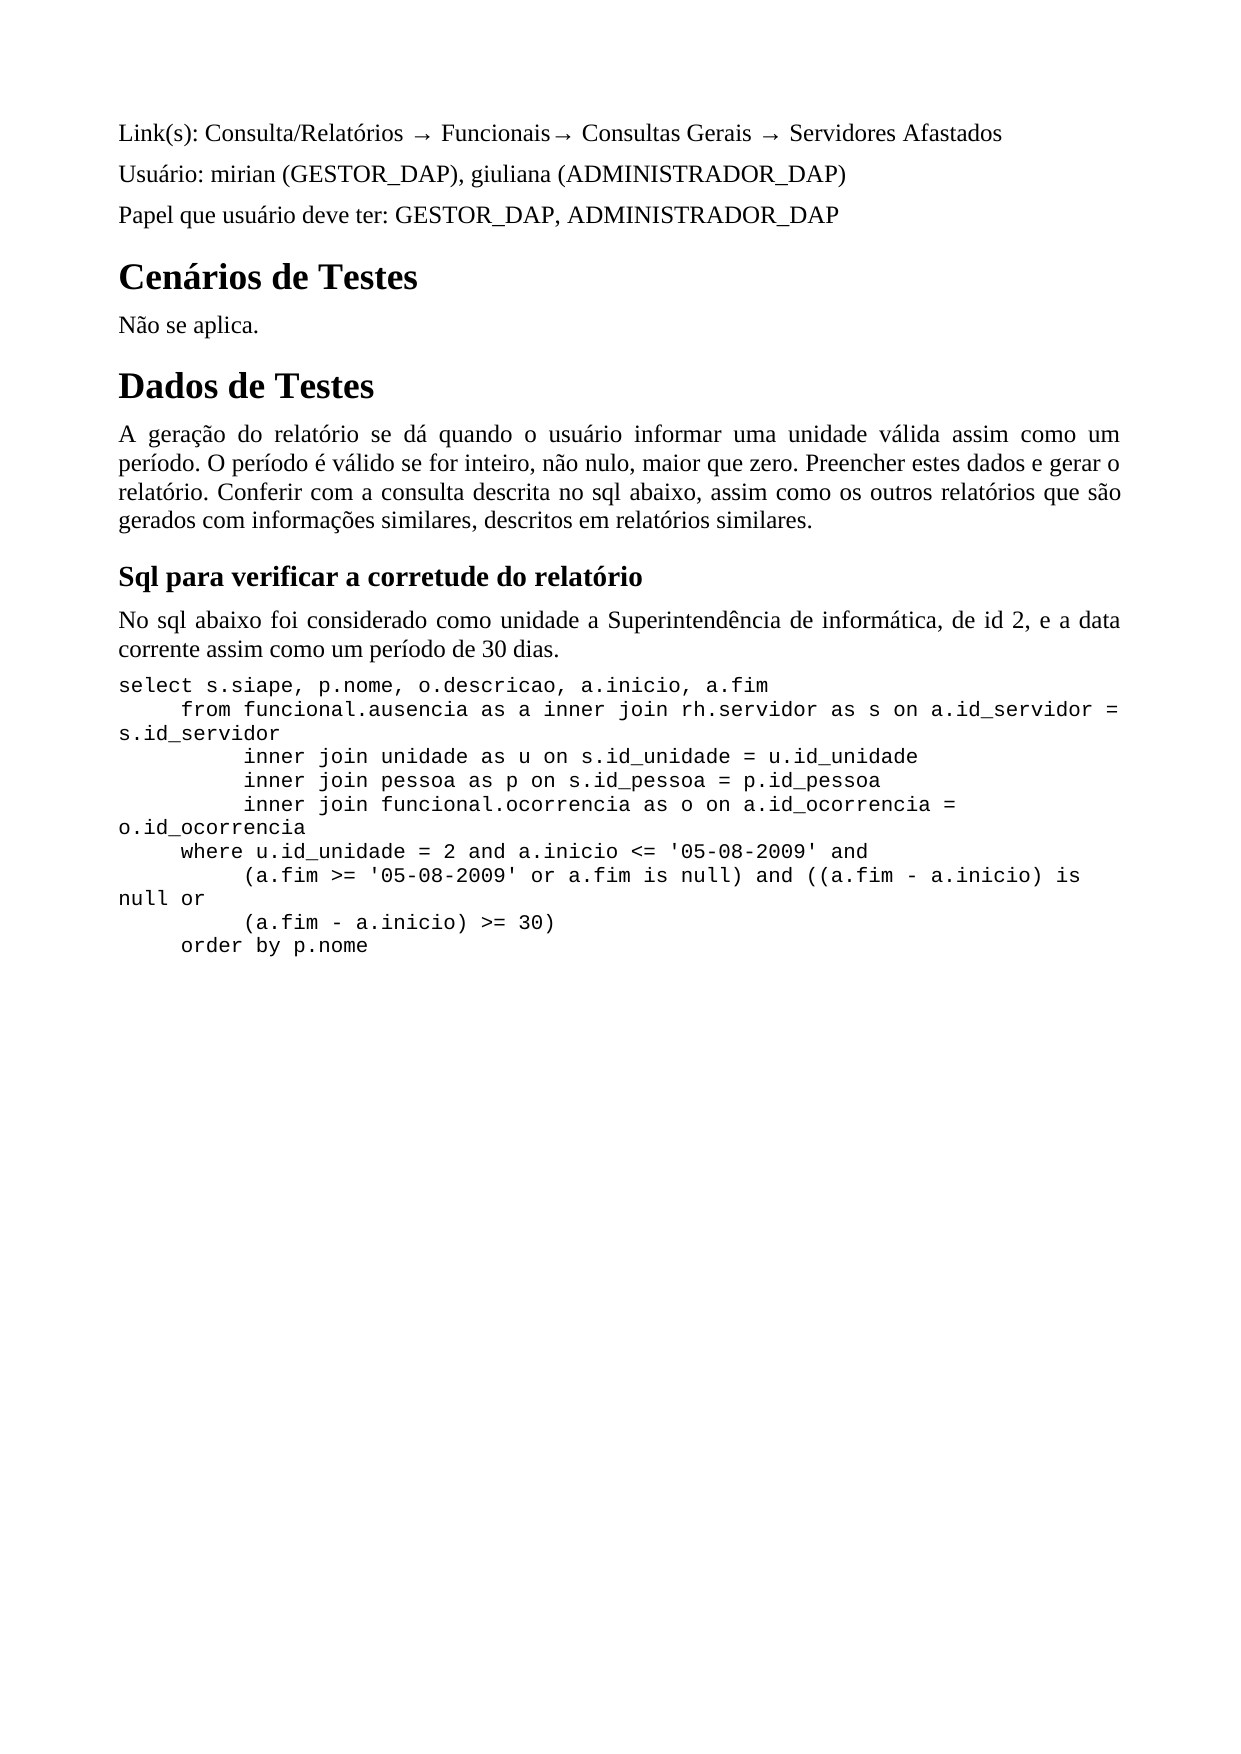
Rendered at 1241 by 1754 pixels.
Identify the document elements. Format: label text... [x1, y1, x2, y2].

text Não se aplica. [118, 310, 1122, 339]
text Papel que usuário deve ter: GESTOR_DAP, ADMINISTRADOR_DAP [118, 201, 1122, 229]
text Link(s): Consulta/Relatórios → Funcionais→ Consultas Gerais → Servidores Afastados [118, 118, 1122, 147]
text select s.siape, p.nome, o.descricao, a.inicio, a.fim from funcional.ausencia as a inner join rh.servidor as s on a.id_servidor = s.id_servidor inner join unidade as u on s.id_unidade = u.id_unidade inner join pessoa as p on s.id_pessoa = p.id_pessoa inner join funcional.ocorrencia as o on a.id_ocorrencia = o.id_ocorrencia where u.id_unidade = 2 and a.inicio <= '05-08-2009' and (a.fim >= '05-08-2009' or a.fim is null) and ((a.fim - a.inicio) is null or (a.fim - a.inicio) >= 30) order by p.nome [118, 675, 1122, 983]
text Usuário: mirian (GESTOR_DAP), giuliana (ADMINISTRADOR_DAP) [118, 159, 1122, 188]
text No sql abaixo foi considerado como unidade a Superintendência de informática, de id 2, e a data corrente assim como um período de 30 dias. [118, 605, 1122, 663]
subtitle Cenários de Testes [118, 254, 1122, 297]
text A geração do relatório se dá quando o usuário informar uma unidade válida assim como um período. O período é válido se for inteiro, não nulo, maior que zero. Preencher estes dados e gerar o relatório. Conferir com a consulta descrita no sql abaixo, assim como os outros relatórios que são gerados com informações similares, descritos em relatórios similares. [118, 419, 1122, 534]
subtitle Dados de Testes [118, 364, 1122, 407]
subtitle Sql para verificar a corretude do relatório [118, 559, 1122, 593]
